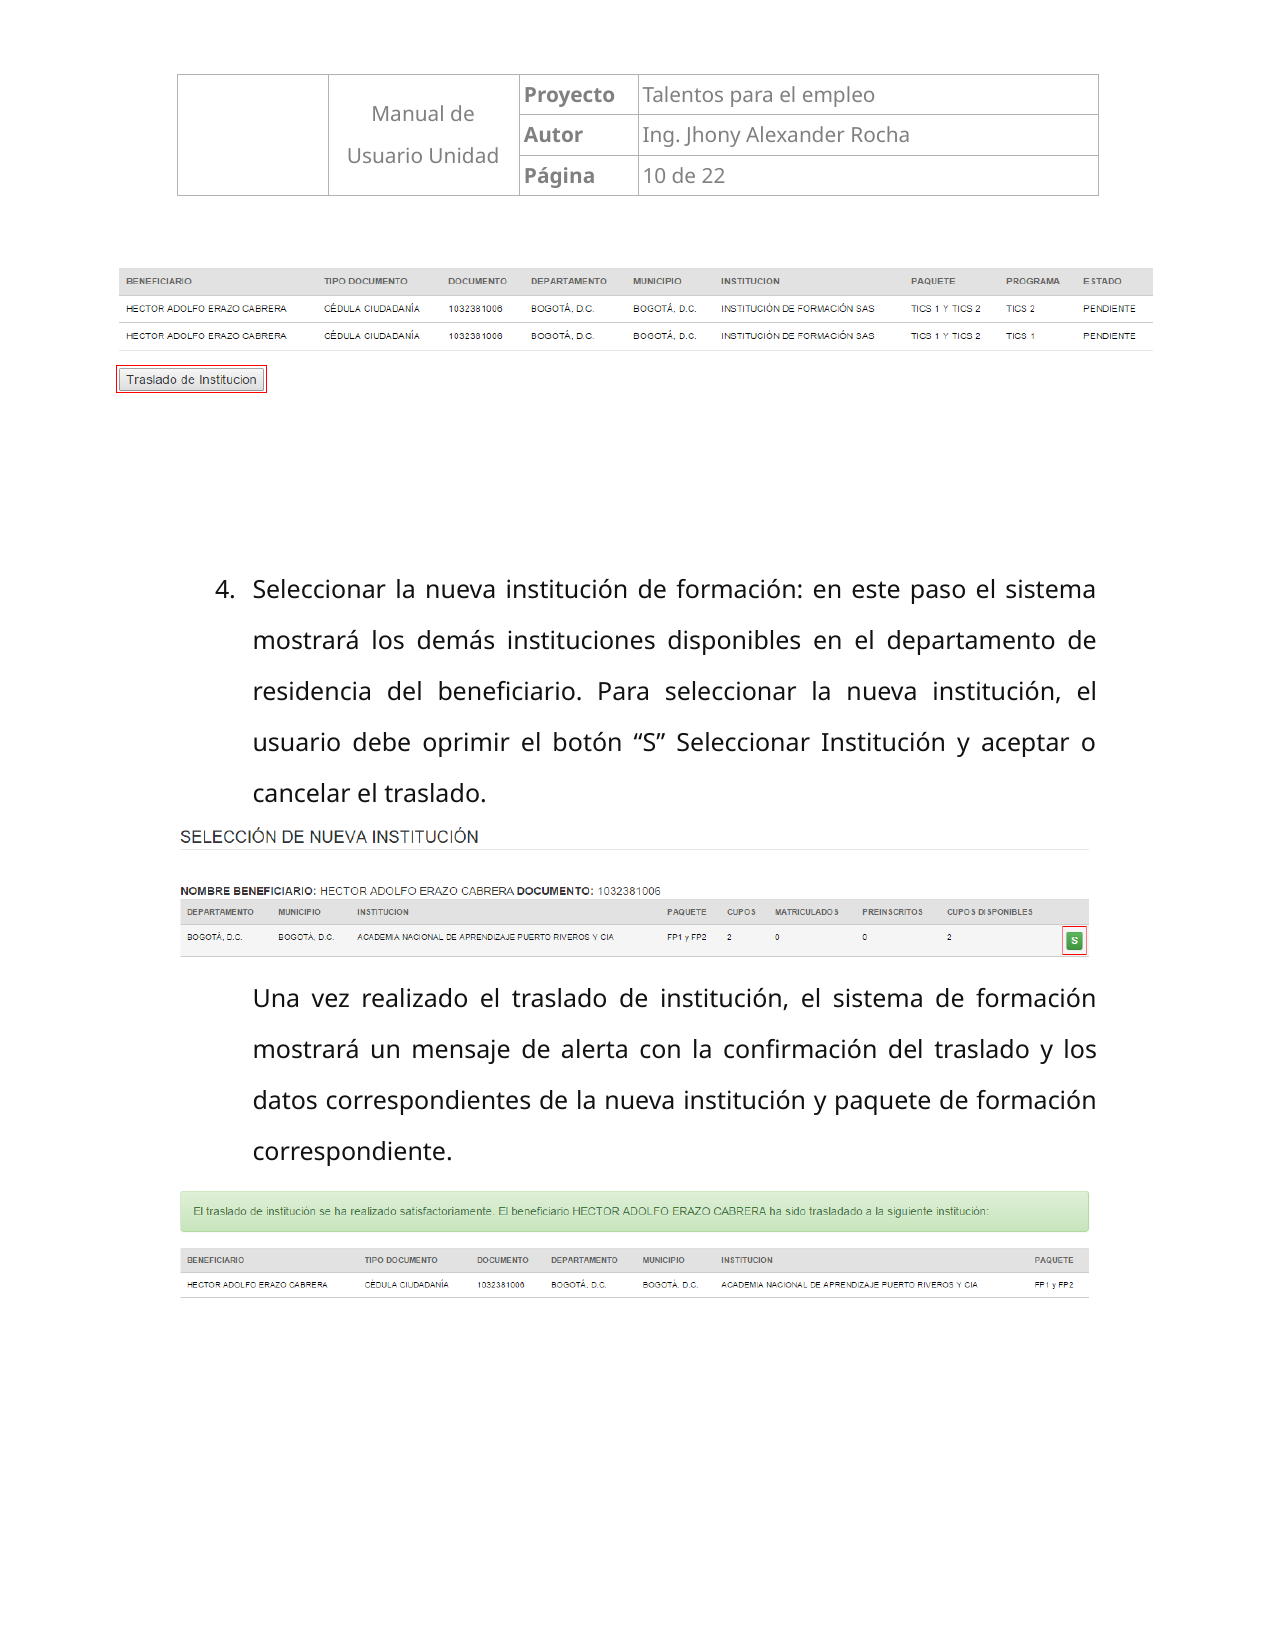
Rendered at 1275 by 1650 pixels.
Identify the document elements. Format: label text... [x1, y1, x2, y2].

list Seleccionar la nueva institución de formación: en este paso el sistema mostrará los demás instituciones disponibles en el departamento de residencia del beneficiario. Para seleccionar la nueva institución, el usuario debe oprimir el botón “S” Seleccionar Institución y aceptar o cancelar el traslado. [215, 572, 1098, 810]
picture [114, 262, 1161, 402]
list Una vez realizado el traslado de institución, el sistema de formación mostrará un mensaje de alerta con la confirmación del traslado y los datos correspondientes de la nueva institución y paquete de formación correspondiente. [215, 964, 1098, 1168]
picture [177, 826, 1098, 964]
picture [177, 1184, 1098, 1310]
